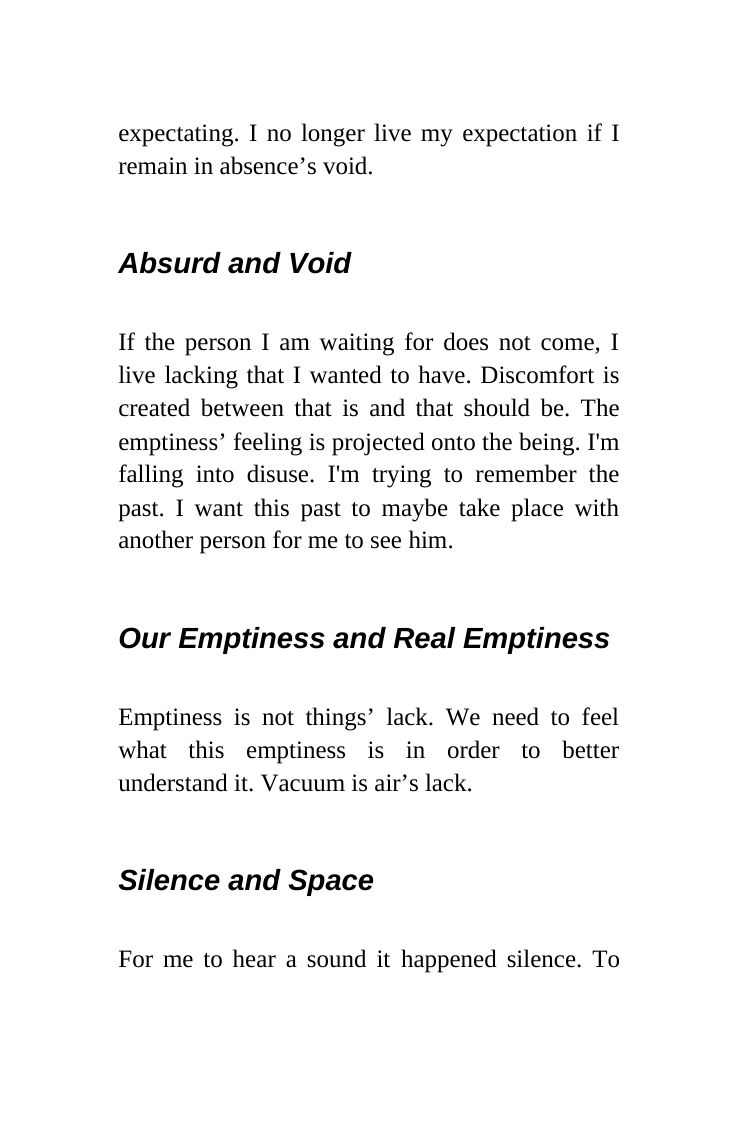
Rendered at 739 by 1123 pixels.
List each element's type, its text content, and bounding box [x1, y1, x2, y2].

text If the person I am waiting for does not come, I live lacking that I wanted to have. Discomfort is created between that is and that should be. The emptiness’ feeling is projected onto the being. I'm falling into disuse. I'm trying to remember the past. I want this past to maybe take place with another person for me to see him. [118, 327, 620, 554]
text Emptiness is not things’ lack. We need to feel what this emptiness is in order to better understand it. Vacuum is air’s lack. [118, 702, 620, 797]
text expectating. I no longer live my expectation if I remain in absence’s void. [118, 118, 620, 180]
subtitle Silence and Space [118, 863, 620, 897]
subtitle Our Emptiness and Real Emptiness [118, 621, 620, 654]
subtitle Absurd and Void [118, 246, 620, 280]
text For me to hear a sound it happened silence. To [118, 944, 620, 973]
